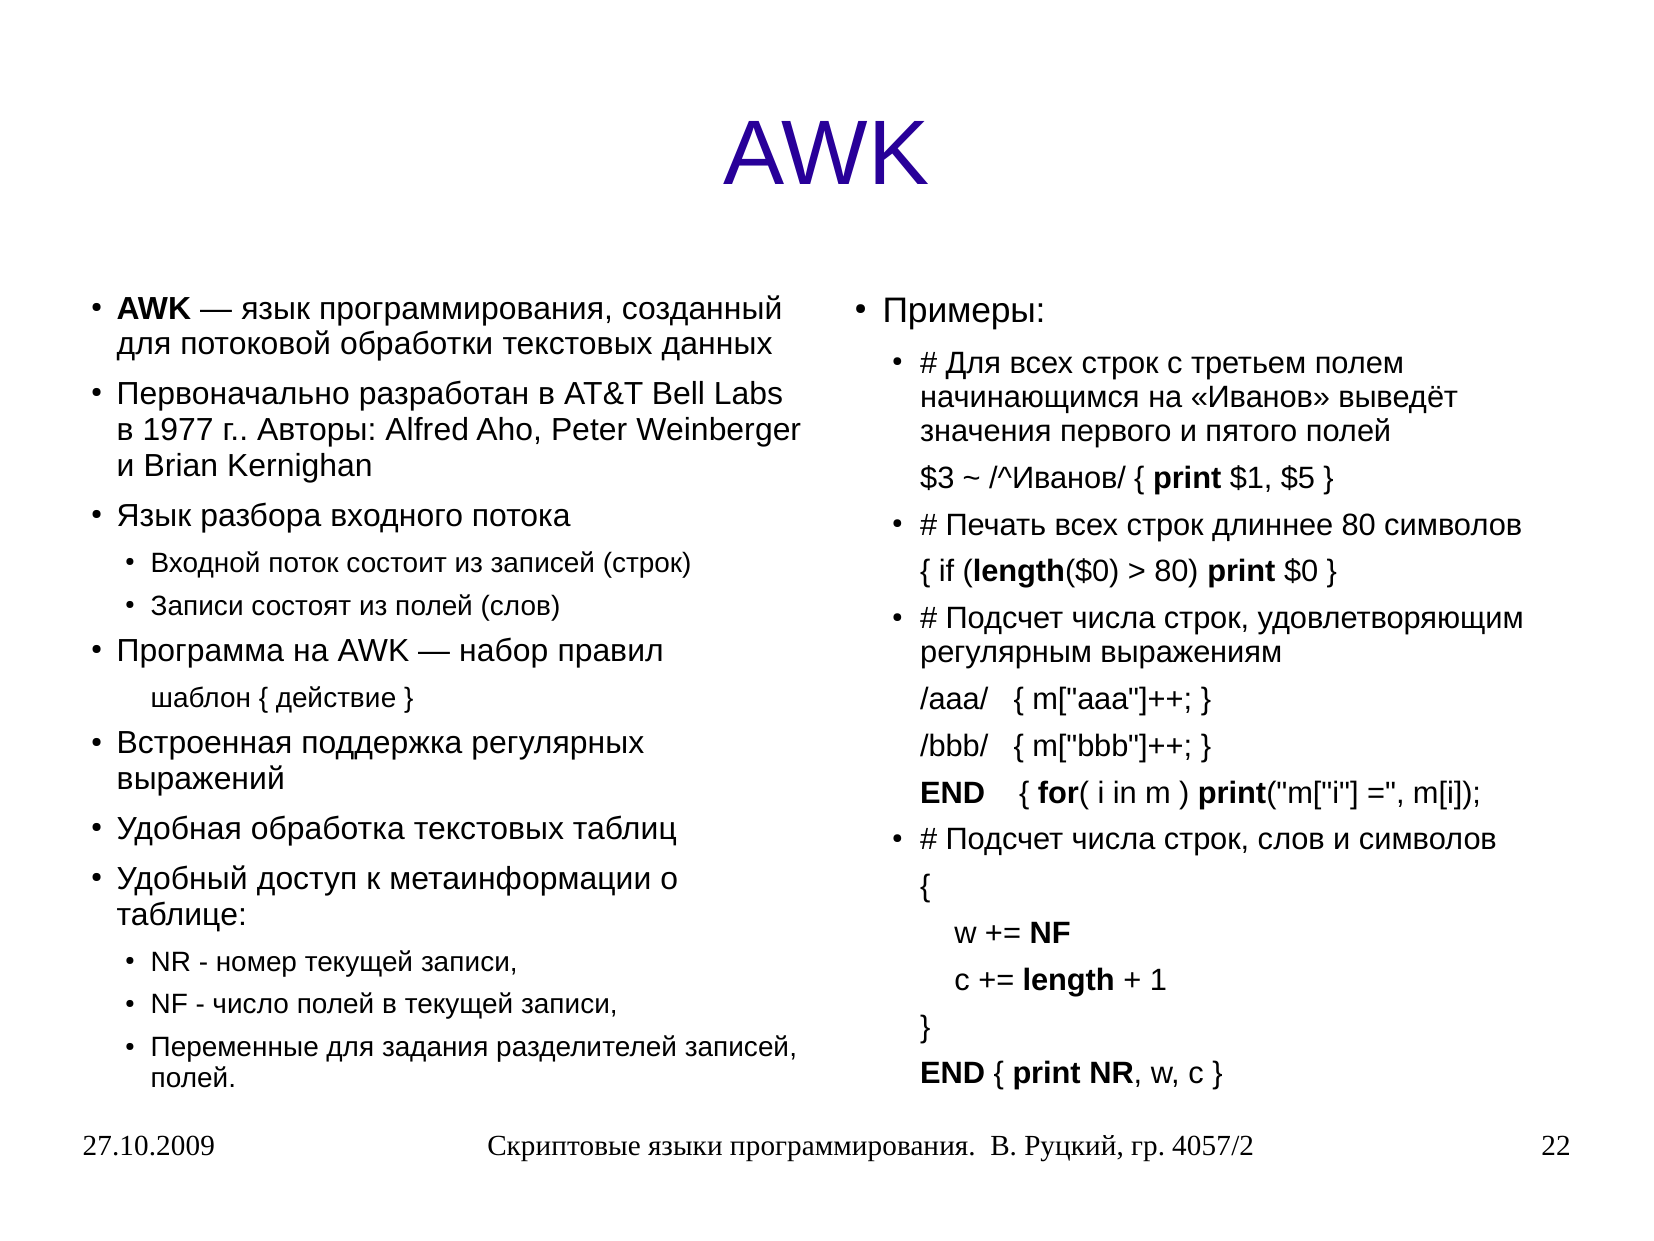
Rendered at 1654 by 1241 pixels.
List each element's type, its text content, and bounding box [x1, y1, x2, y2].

list AWK — язык программирования, созданный для потоковой обработки текстовых данных Первоначально разработан в AT&T Bell Labs в 1977 г.. Авторы: Alfred Aho, Peter Weinberger и Brian Kernighan Язык разбора входного потока Входной поток состоит из записей (строк) Записи состоят из полей (слов) Программа на AWK — набор правил шаблон { действие } Встроенная поддержка регулярных выражений Удобная обработка текстовых таблиц Удобный доступ к метаинформации о таблице: NR - номер текущей записи, NF - число полей в текущей записи, Переменные для задания разделителей записей, полей. [82, 290, 809, 1109]
list Примеры: # Для всех строк с третьем полем начинающимся на «Иванов» выведёт значения первого и пятого полей $3 ~ /^Иванов/ { print $1, $5 } # Печать всех строк длиннее 80 символов { if (length($0) > 80) print $0 } # Подсчет числа строк, удовлетворяющим регулярным выражениям /aaa/ { m["aaa"]++; } /bbb/ { m["bbb"]++; } END { for( i in m ) print("m["i"] =", m[i]); # Подсчет числа строк, слов и символов { w += NF c += length + 1 } END { print NR, w, c } [845, 290, 1572, 1109]
title AWK [82, 49, 1571, 257]
